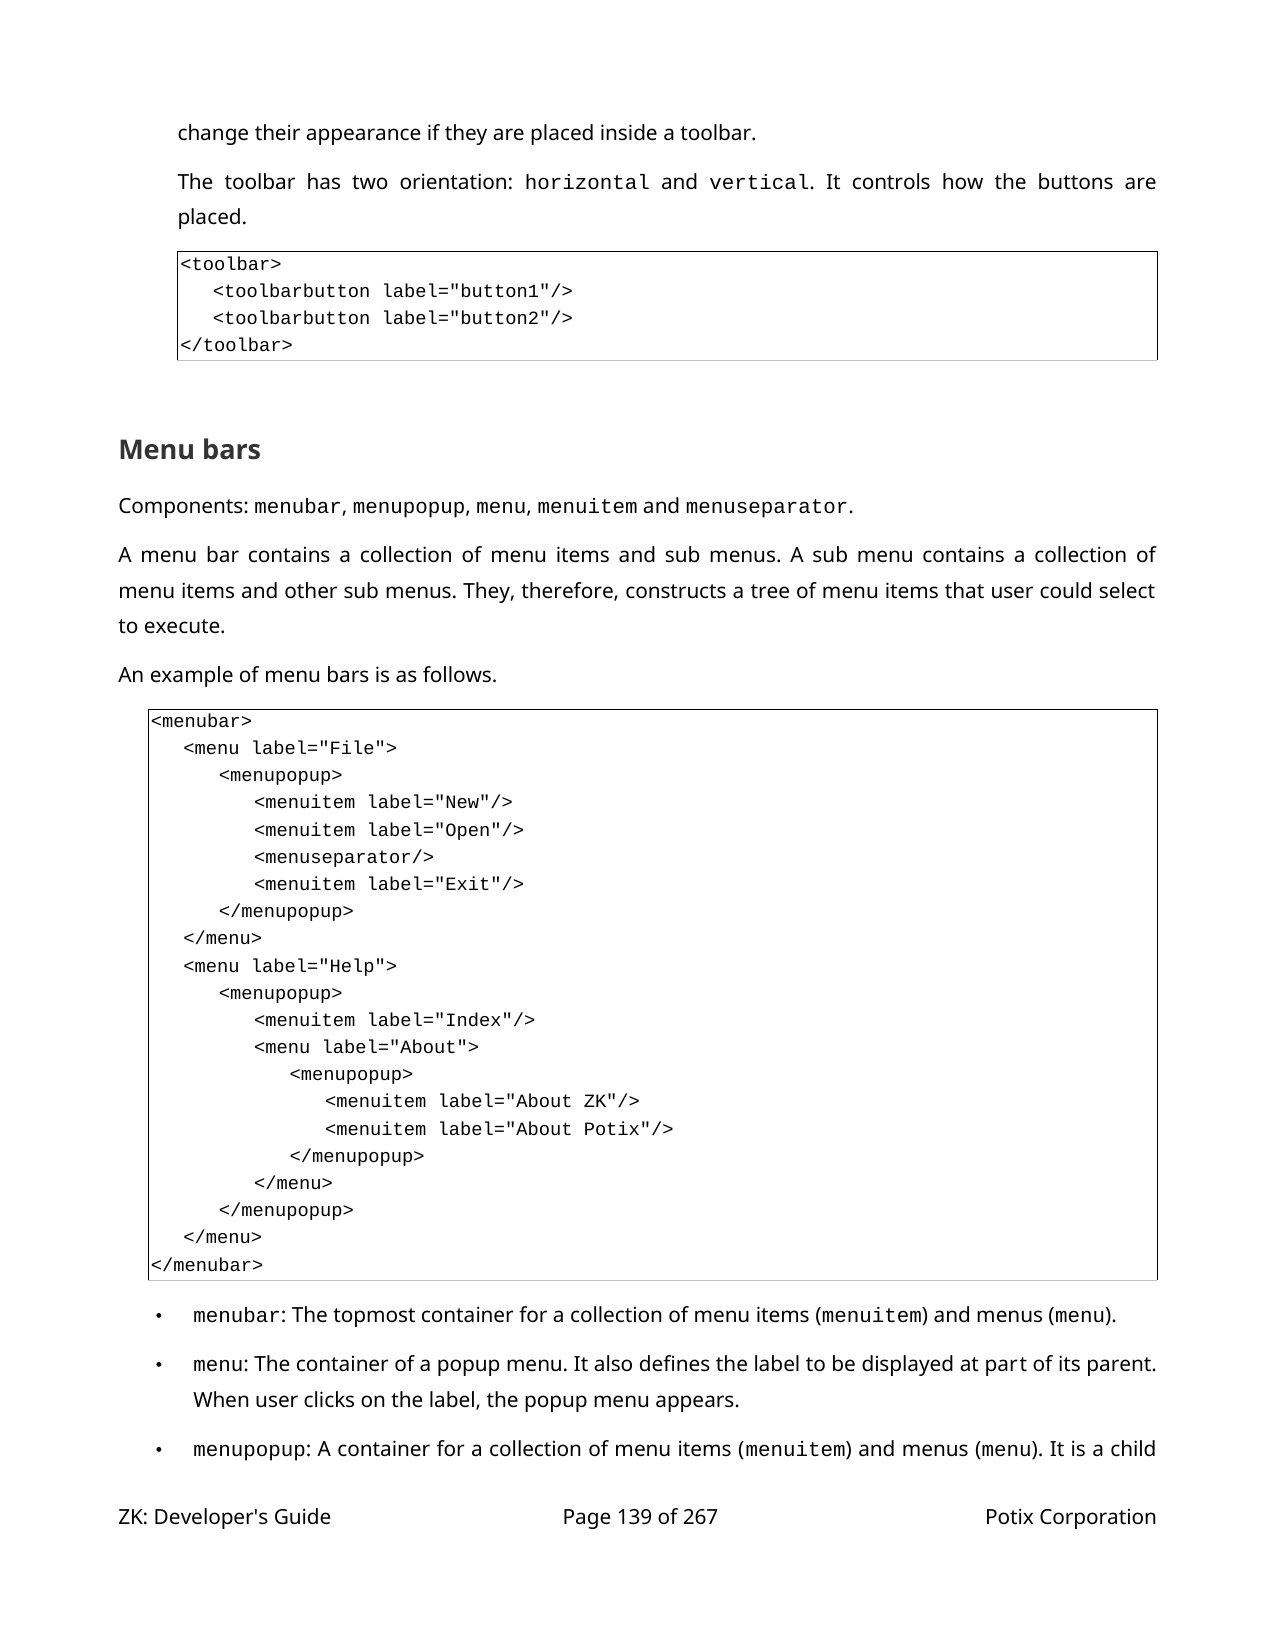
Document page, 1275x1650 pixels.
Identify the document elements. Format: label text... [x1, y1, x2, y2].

text <menuseparator/> [149, 845, 1157, 869]
text <menupopup> [149, 1062, 1157, 1086]
text </menu> [149, 1225, 1157, 1249]
text <toolbarbutton label="button1"/> [178, 278, 1157, 303]
text A menu bar contains a collection of menu items and sub menus. A sub menu contains a collection of menu items and other sub menus. They, therefore, constructs a tree of menu items that user could select to execute. [118, 541, 1157, 639]
subtitle Menu bars [118, 431, 1157, 468]
text <menuitem label="New"/> [149, 790, 1157, 814]
text <menu label="About"> [149, 1035, 1157, 1059]
text </menupopup> [149, 1198, 1157, 1222]
list menubar: The topmost container for a collection of menu items (menuitem) and menus (menu). [156, 1300, 1157, 1329]
text <menuitem label="Exit"/> [149, 872, 1157, 896]
text <menuitem label="About ZK"/> [149, 1089, 1157, 1114]
text <toolbar> [178, 252, 1157, 276]
text Components: menubar, menupopup, menu, menuitem and menuseparator. [118, 491, 1157, 520]
text </menupopup> [149, 1144, 1157, 1168]
text <menuitem label="Index"/> [149, 1008, 1157, 1032]
text <menuitem label="About Potix"/> [149, 1117, 1157, 1141]
text <menupopup> [149, 763, 1157, 787]
text <menu label="Help"> [149, 953, 1157, 978]
text <toolbarbutton label="button2"/> [178, 306, 1157, 330]
list menu: The container of a popup menu. It also defines the label to be displayed at part of its parent. When user clicks on the label, the popup menu appears. [156, 1349, 1157, 1413]
text change their appearance if they are placed inside a toolbar. [177, 118, 1157, 146]
text </menubar> [149, 1252, 1157, 1280]
text </menupopup> [149, 899, 1157, 923]
text <menupopup> [149, 981, 1157, 1005]
text </menu> [149, 1171, 1157, 1195]
text <menuitem label="Open"/> [149, 817, 1157, 842]
text </menu> [149, 926, 1157, 951]
text The toolbar has two orientation: horizontal and vertical. It controls how the buttons are placed. [177, 167, 1157, 231]
text </toolbar> [178, 333, 1157, 360]
text An example of menu bars is as follows. [118, 660, 1157, 688]
text <menu label="File"> [149, 736, 1157, 760]
text <menubar> [149, 710, 1157, 733]
list menupopup: A container for a collection of menu items (menuitem) and menus (menu). It is a child [156, 1434, 1157, 1462]
